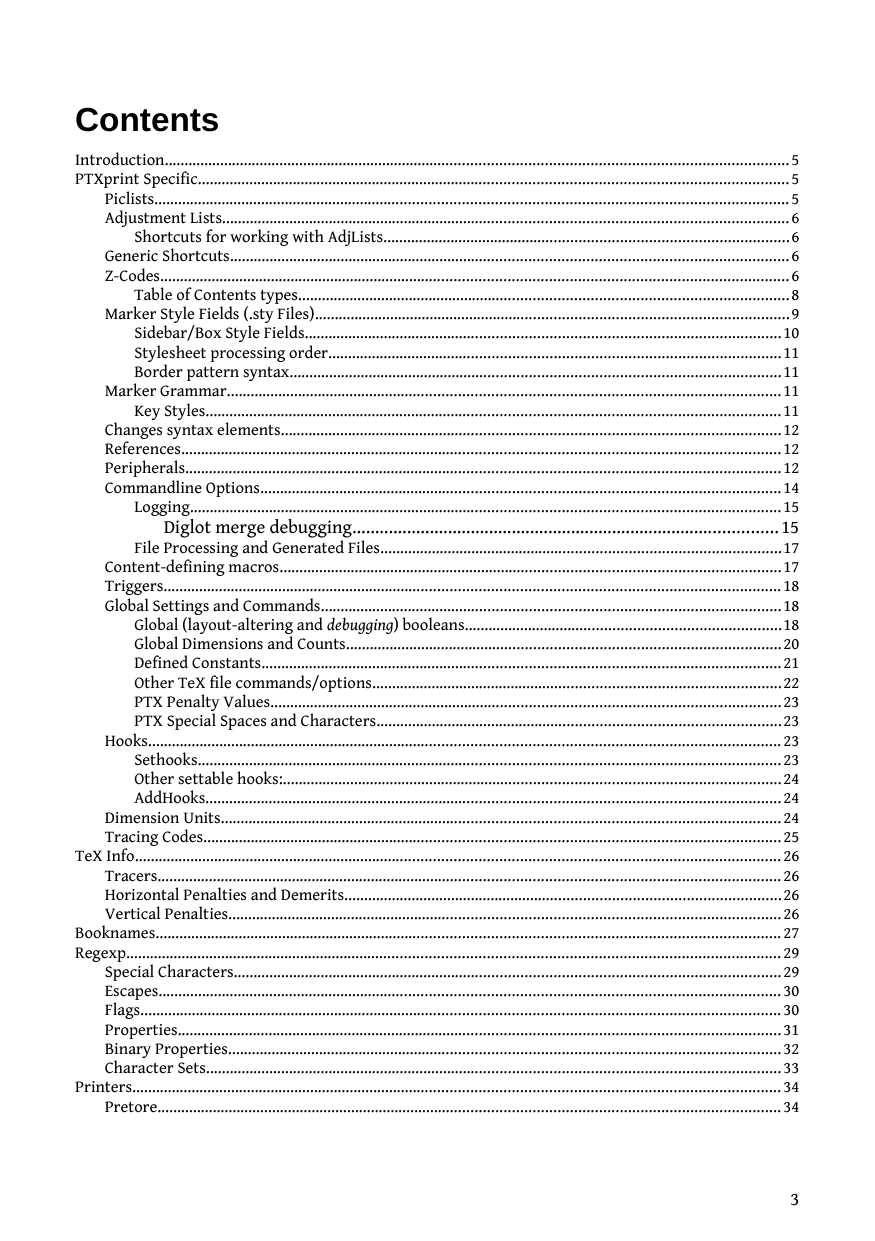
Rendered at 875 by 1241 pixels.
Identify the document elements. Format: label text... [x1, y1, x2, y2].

text Escapes 30 [104, 982, 799, 1001]
text Changes syntax elements 12 [104, 421, 799, 440]
text Global (layout-altering and debugging) booleans 18 [134, 616, 799, 635]
text AddHooks 24 [134, 789, 799, 808]
text Other TeX file commands/options 22 [134, 674, 799, 693]
text Key Styles 11 [134, 401, 799, 421]
text Generic Shortcuts 6 [104, 247, 799, 267]
text PTXprint Specific 5 [75, 170, 799, 189]
subtitle Contents [75, 100, 799, 138]
text Introduction 5 [75, 151, 799, 170]
text File Processing and Generated Files 17 [134, 539, 799, 558]
text Sethooks 23 [134, 751, 799, 770]
text Logging 15 [134, 498, 799, 517]
text Properties 31 [104, 1021, 799, 1040]
text PTX Special Spaces and Characters 23 [134, 712, 799, 731]
text Pretore 34 [104, 1098, 799, 1117]
text Regexp 29 [75, 943, 799, 963]
text Tracing Codes 25 [104, 828, 799, 847]
text Shortcuts for working with AdjLists 6 [134, 228, 799, 247]
text Border pattern syntax 11 [134, 363, 799, 382]
text Vertical Penalties 26 [104, 905, 799, 924]
text Diglot merge debugging 15 [163, 517, 799, 539]
text Hooks 23 [104, 731, 799, 751]
text Booknames 27 [75, 924, 799, 943]
text Marker Style Fields (.sty Files) 9 [104, 305, 799, 324]
text Other settable hooks: 24 [134, 770, 799, 789]
text Defined Constants 21 [134, 654, 799, 674]
text Adjustment Lists 6 [104, 209, 799, 228]
text Global Dimensions and Counts 20 [134, 635, 799, 654]
text TeX Info 26 [75, 847, 799, 866]
text References 12 [104, 440, 799, 459]
text Special Characters 29 [104, 963, 799, 982]
text Table of Contents types 8 [134, 286, 799, 305]
text Sidebar/Box Style Fields 10 [134, 324, 799, 344]
text PTX Penalty Values 23 [134, 693, 799, 712]
text Commandline Options 14 [104, 478, 799, 498]
text Peripherals 12 [104, 459, 799, 478]
text Content-defining macros 17 [104, 558, 799, 577]
text Horizontal Penalties and Demerits 26 [104, 886, 799, 905]
text Global Settings and Commands 18 [104, 597, 799, 616]
text Flags 30 [104, 1001, 799, 1021]
text Dimension Units 24 [104, 808, 799, 828]
text Z-Codes 6 [104, 267, 799, 286]
text Stylesheet processing order 11 [134, 344, 799, 363]
text Piclists 5 [104, 189, 799, 209]
text Binary Properties 32 [104, 1040, 799, 1059]
text Printers 34 [75, 1078, 799, 1098]
text Triggers 18 [104, 577, 799, 597]
text Character Sets 33 [104, 1059, 799, 1078]
text Tracers 26 [104, 866, 799, 886]
text Marker Grammar 11 [104, 382, 799, 401]
